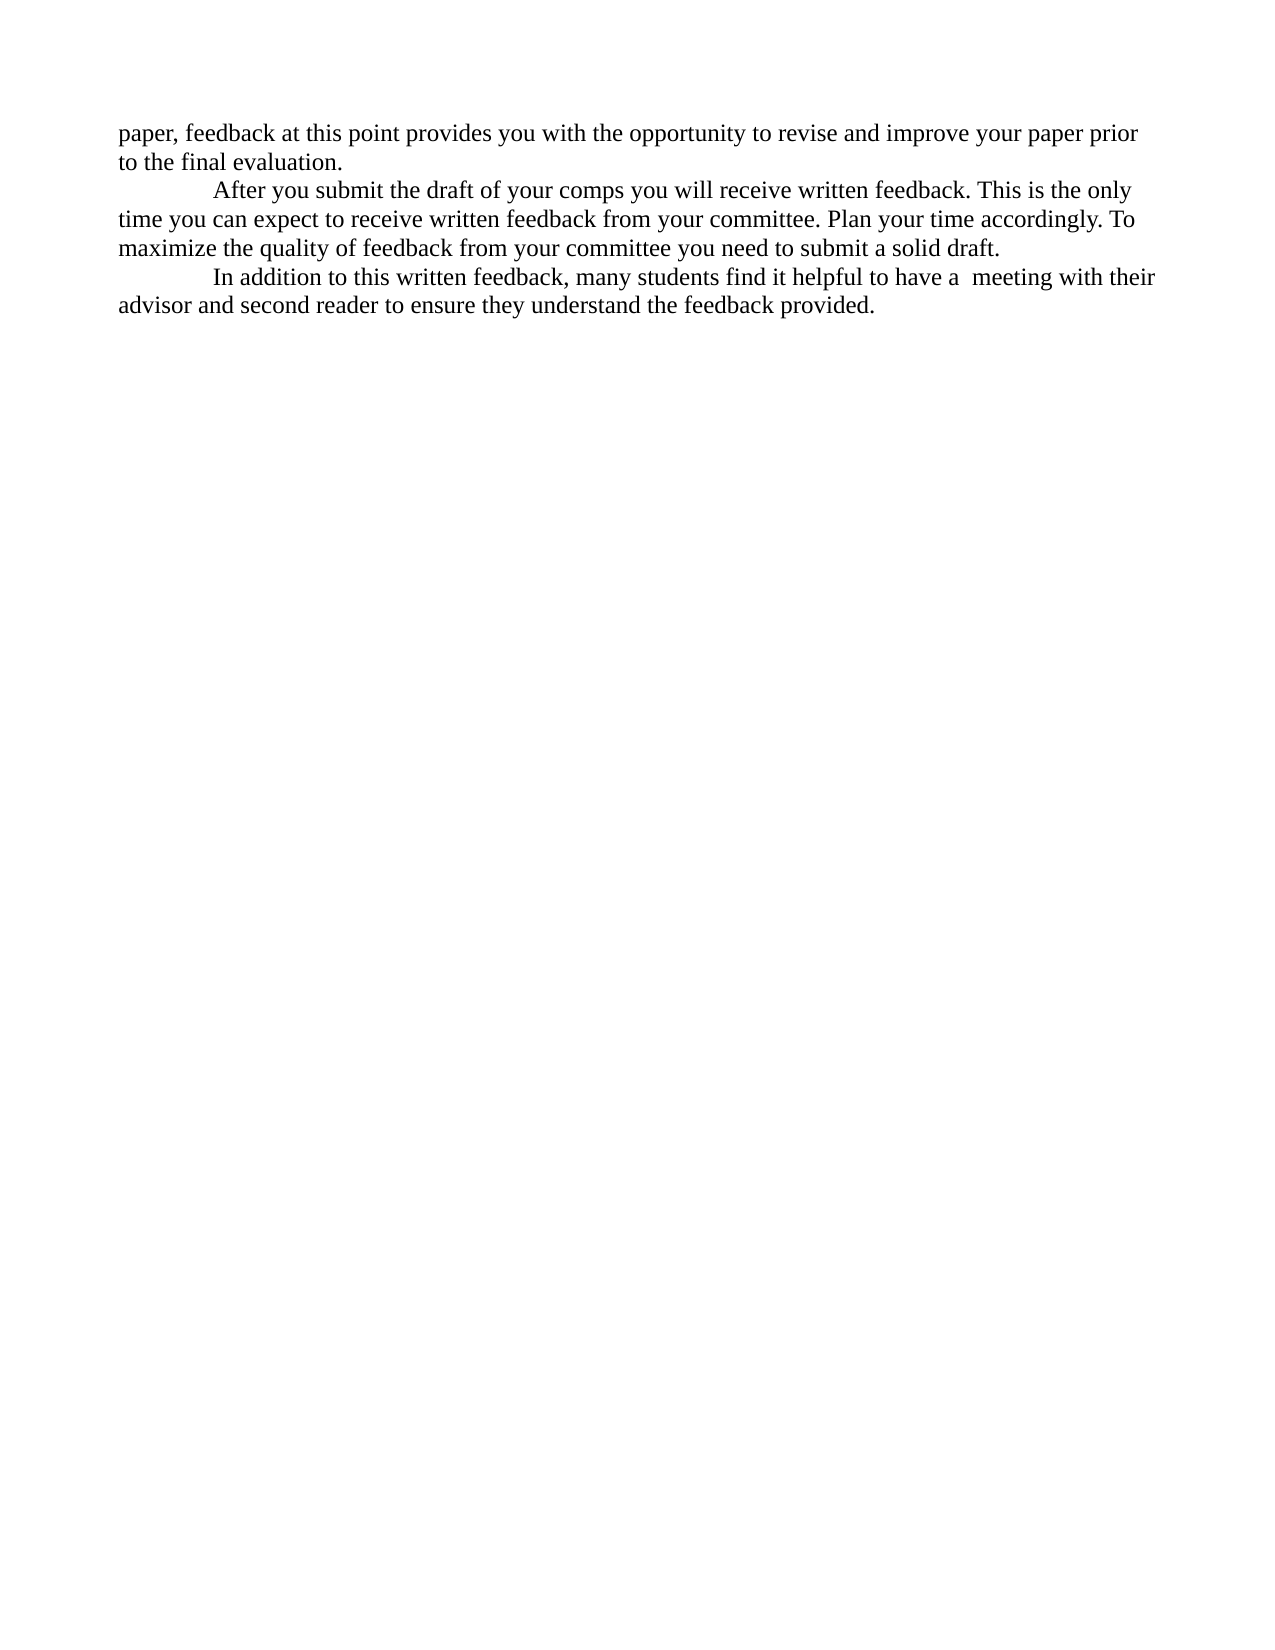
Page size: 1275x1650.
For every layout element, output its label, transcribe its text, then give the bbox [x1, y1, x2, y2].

text After you submit the draft of your comps you will receive written feedback. This is the only time you can expect to receive written feedback from your committee. Plan your time accordingly. To maximize the quality of feedback from your committee you need to submit a solid draft. [118, 176, 1157, 262]
text paper, feedback at this point provides you with the opportunity to revise and improve your paper prior to the final evaluation. [118, 118, 1157, 176]
text In addition to this written feedback, many students find it helpful to have a meeting with their advisor and second reader to ensure they understand the feedback provided. [118, 262, 1157, 319]
